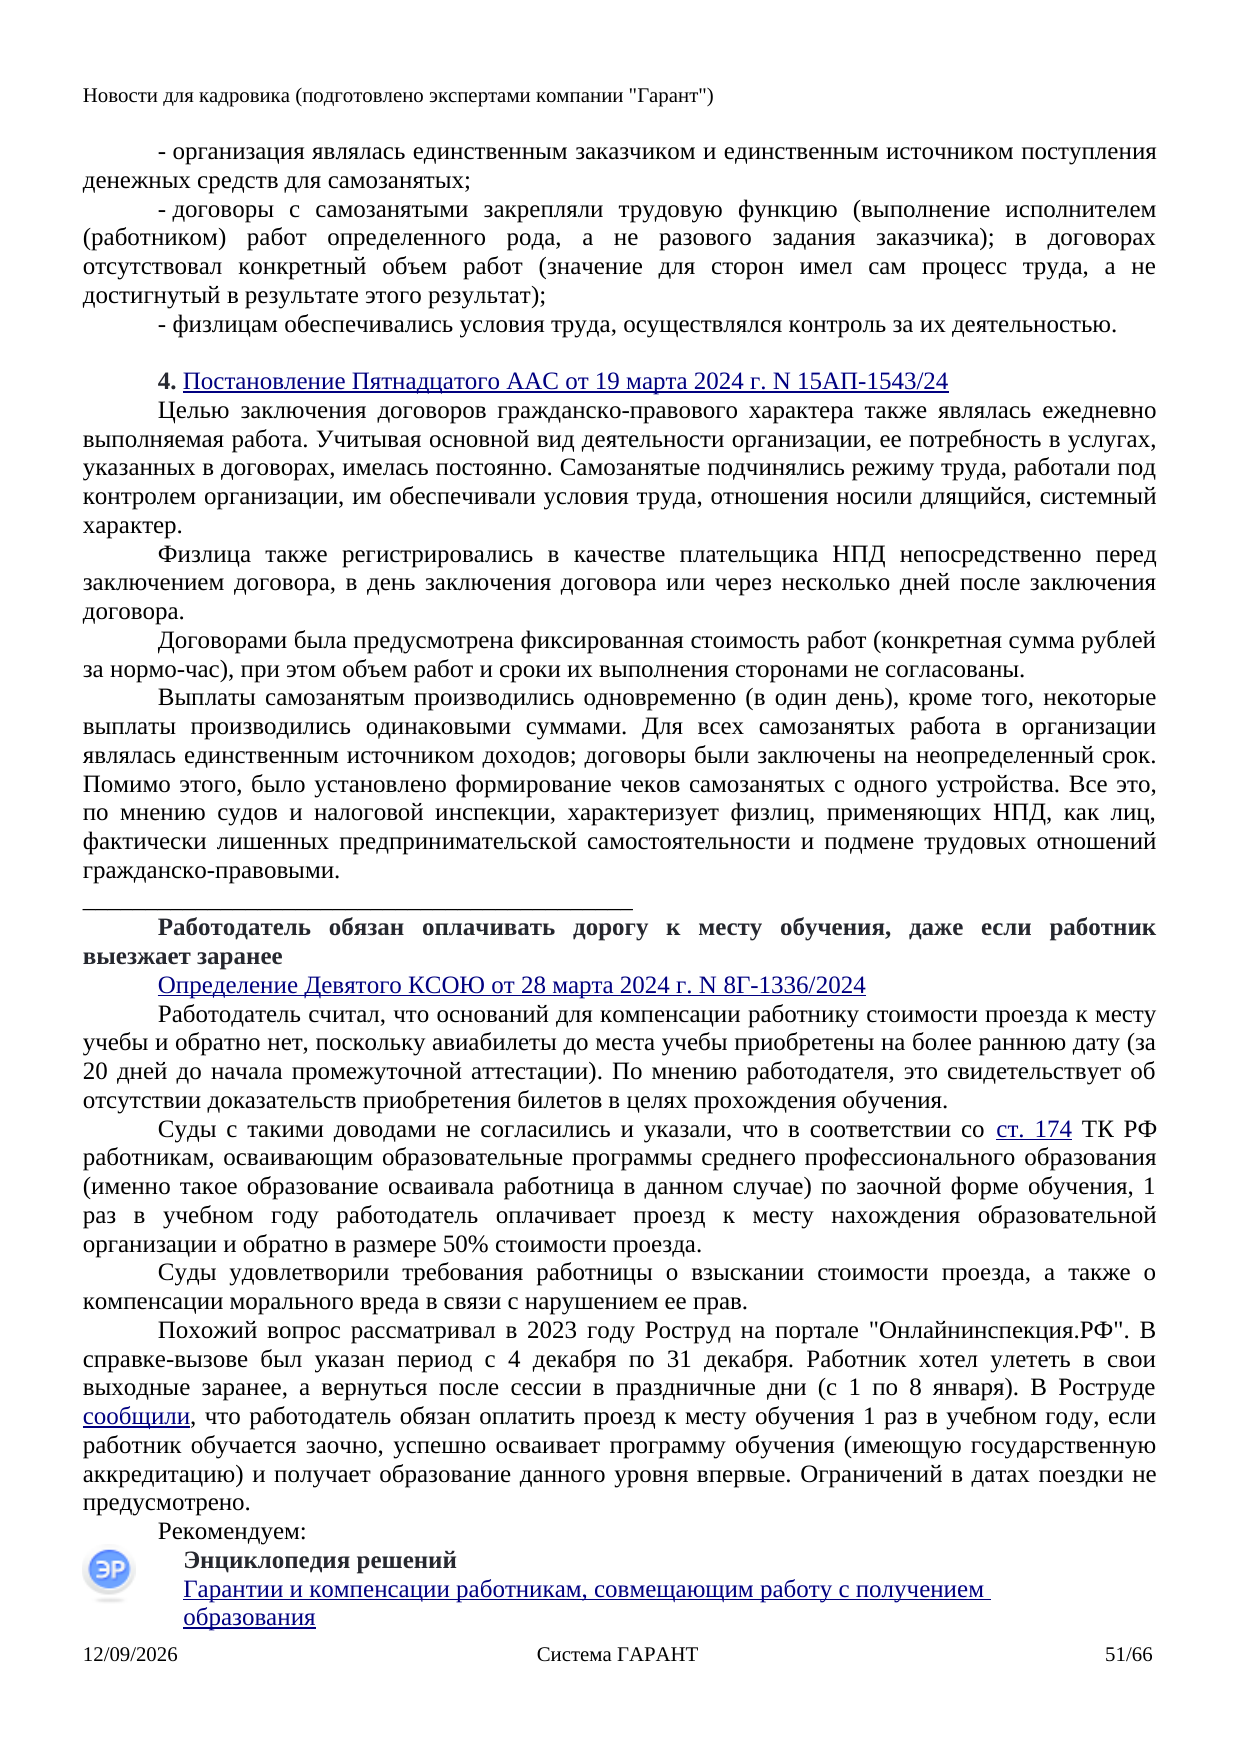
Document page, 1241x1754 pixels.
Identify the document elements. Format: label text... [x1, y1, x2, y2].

picture [82, 1544, 136, 1604]
text Рекомендуем: [83, 1516, 1157, 1545]
text ____________________________________________ [83, 884, 1157, 912]
text Суды с такими доводами не согласились и указали, что в соответствии со ст. 174 ТК РФ работникам, осваивающим образовательные программы среднего профессионального образования (именно такое образование осваивала работница в данном случае) по заочной форме обучения, 1 раз в учебном году работодатель оплачивает проезд к месту нахождения образовательной организации и обратно в размере 50% стоимости проезда. [83, 1114, 1157, 1257]
text Договорами была предусмотрена фиксированная стоимость работ (конкретная сумма рублей за нормо-час), при этом объем работ и сроки их выполнения сторонами не согласованы. [83, 625, 1157, 682]
text Похожий вопрос рассматривал в 2023 году Роструд на портале "Онлайнинспекция.РФ". В справке-вызове был указан период с 4 декабря по 31 декабря. Работник хотел улететь в свои выходные заранее, а вернуться после сессии в праздничные дни (с 1 по 8 января). В Роструде сообщили, что работодатель обязан оплатить проезд к месту обучения 1 раз в учебном году, если работник обучается заочно, успешно осваивает программу обучения (имеющую государственную аккредитацию) и получает образование данного уровня впервые. Ограничений в датах поездки не предусмотрено. [83, 1315, 1157, 1516]
text Работодатель обязан оплачивать дорогу к месту обучения, даже если работник выезжает заранее [83, 912, 1157, 970]
text 4. Постановление Пятнадцатого ААС от 19 марта 2024 г. N 15АП-1543/24 [83, 366, 1157, 395]
text - физлицам обеспечивались условия труда, осуществлялся контроль за их деятельностью. [83, 309, 1157, 337]
table_header Энциклопедия решений Гарантии и компенсации работникам, совмещающим работу с получением образования [183, 1545, 1116, 1631]
text - организация являлась единственным заказчиком и единственным источником поступления денежных средств для самозанятых; [83, 136, 1157, 194]
table_header [83, 1545, 183, 1631]
text Суды удовлетворили требования работницы о взыскании стоимости проезда, а также о компенсации морального вреда в связи с нарушением ее прав. [83, 1257, 1157, 1315]
text Целью заключения договоров гражданско-правового характера также являлась ежедневно выполняемая работа. Учитывая основной вид деятельности организации, ее потребность в услугах, указанных в договорах, имелась постоянно. Самозанятые подчинялись режиму труда, работали под контролем организации, им обеспечивали условия труда, отношения носили длящийся, системный характер. [83, 395, 1157, 539]
text Определение Девятого КСОЮ от 28 марта 2024 г. N 8Г-1336/2024 [83, 970, 1157, 999]
text Физлица также регистрировались в качестве плательщика НПД непосредственно перед заключением договора, в день заключения договора или через несколько дней после заключения договора. [83, 539, 1157, 625]
text - договоры с самозанятыми закрепляли трудовую функцию (выполнение исполнителем (работником) работ определенного рода, а не разового задания заказчика); в договорах отсутствовал конкретный объем работ (значение для сторон имел сам процесс труда, а не достигнутый в результате этого результат); [83, 194, 1157, 309]
text Выплаты самозанятым производились одновременно (в один день), кроме того, некоторые выплаты производились одинаковыми суммами. Для всех самозанятых работа в организации являлась единственным источником доходов; договоры были заключены на неопределенный срок. Помимо этого, было установлено формирование чеков самозанятых с одного устройства. Все это, по мнению судов и налоговой инспекции, характеризует физлиц, применяющих НПД, как лиц, фактически лишенных предпринимательской самостоятельности и подмене трудовых отношений гражданско-правовыми. [83, 682, 1157, 884]
text Работодатель считал, что оснований для компенсации работнику стоимости проезда к месту учебы и обратно нет, поскольку авиабилеты до места учебы приобретены на более раннюю дату (за 20 дней до начала промежуточной аттестации). По мнению работодателя, это свидетельствует об отсутствии доказательств приобретения билетов в целях прохождения обучения. [83, 999, 1157, 1114]
